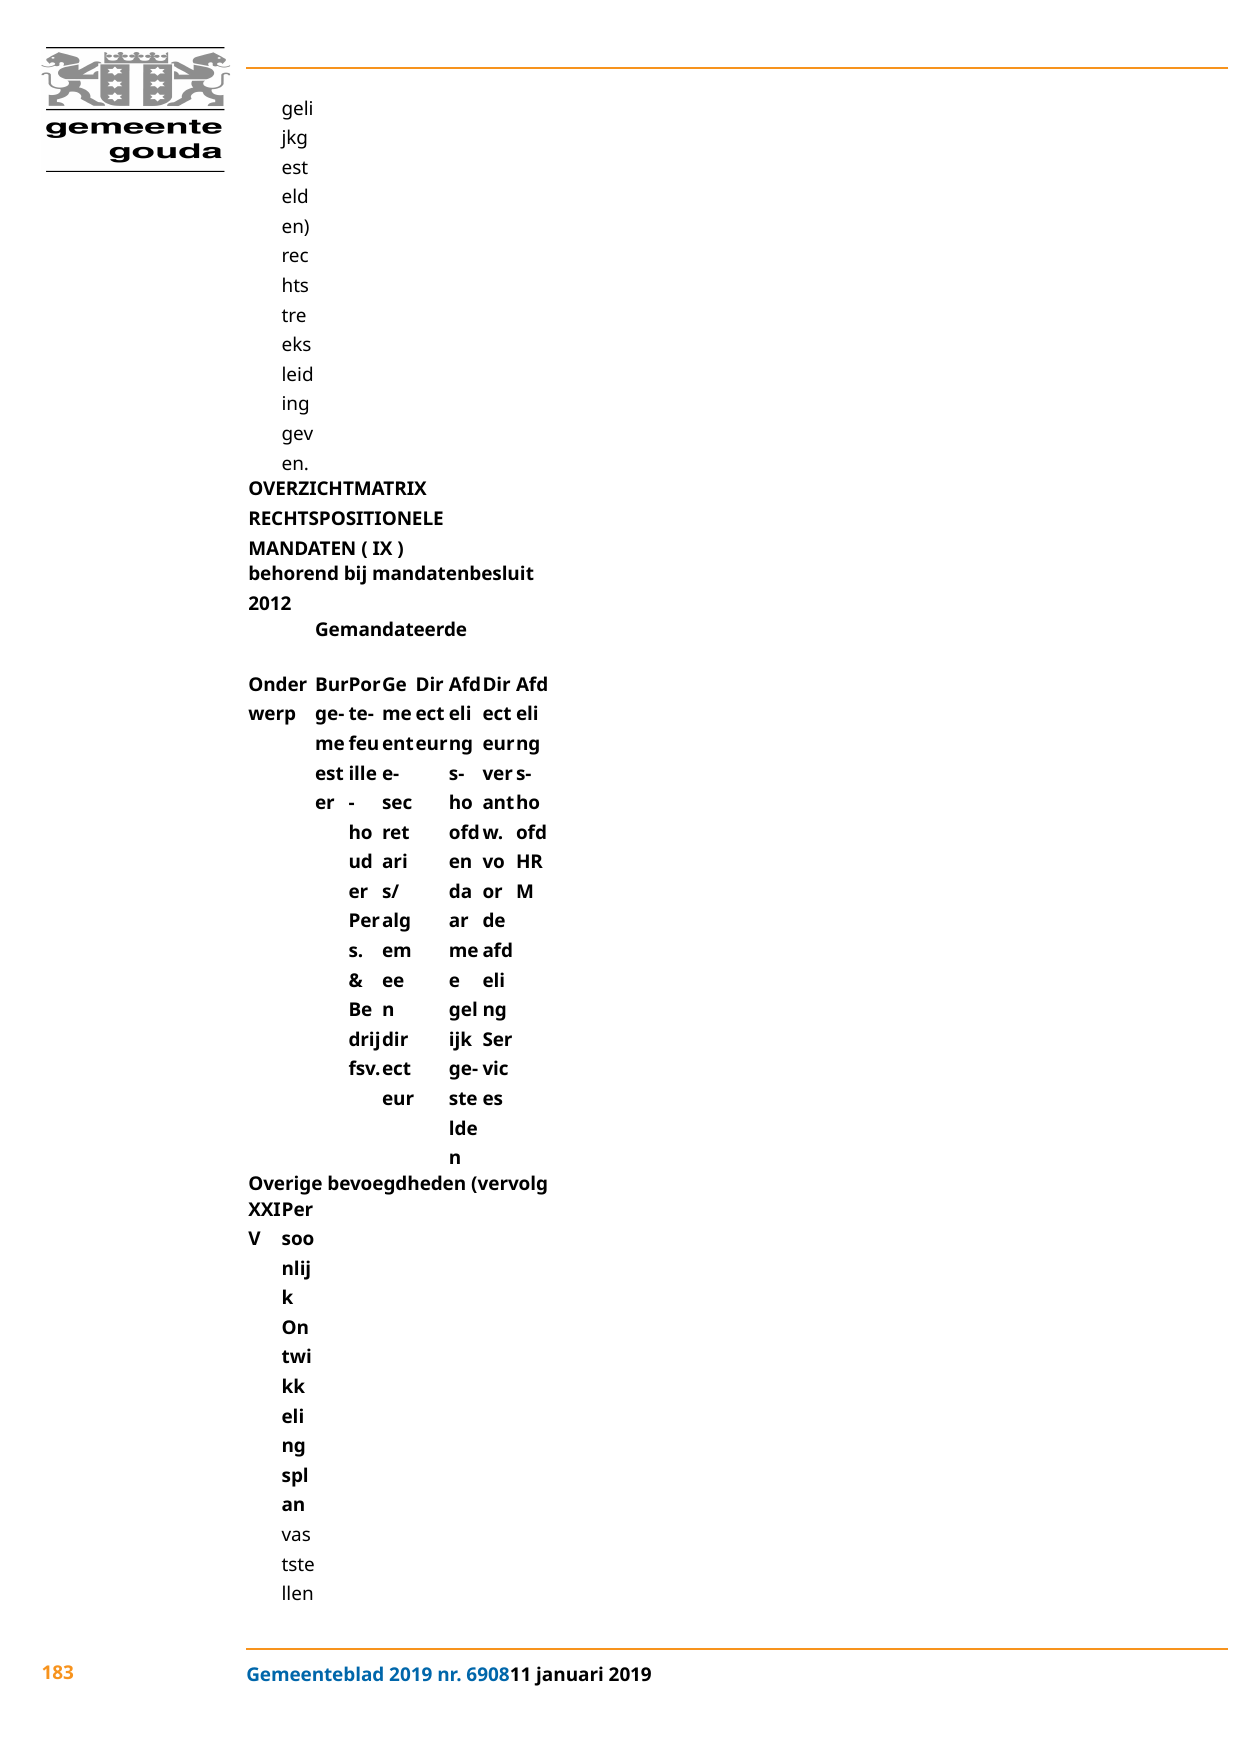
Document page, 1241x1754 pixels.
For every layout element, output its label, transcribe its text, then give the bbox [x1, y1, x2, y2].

table_cell [348, 95, 382, 476]
table_cell Afdelings- hoofd en daarmee gelijkge- stelden [449, 671, 482, 1170]
table_cell [382, 1196, 415, 1606]
table_cell Gemandateerde [315, 616, 549, 671]
table_cell Burge- meester [315, 671, 348, 1170]
table_cell [415, 1196, 449, 1606]
table_cell [382, 95, 415, 476]
table_cell [482, 1196, 516, 1606]
picture [41, 47, 231, 172]
table_cell [248, 616, 315, 671]
table_cell [315, 95, 348, 476]
table_cell Persoonlijk Ontwikkelingsplan vaststellen [281, 1196, 315, 1606]
table_cell [482, 95, 516, 476]
table_cell [449, 1196, 482, 1606]
table_cell gelijkgestelden) rechtstreeks leiding geven. [281, 95, 315, 476]
table_cell [516, 1196, 549, 1606]
table_cell Directeur verantw. voor de afdeling Services [482, 671, 516, 1170]
table_cell [449, 95, 482, 476]
table_cell XXIV [248, 1196, 281, 1606]
table_cell [315, 1196, 348, 1606]
table_cell Directeur [415, 671, 449, 1170]
table_cell Porte- feuille- houder Pers. & Bedrijfsv. [348, 671, 382, 1170]
table_cell [516, 95, 549, 476]
table_cell [415, 95, 449, 476]
table_cell Overige bevoegdheden (vervolg [248, 1170, 549, 1196]
table_cell [248, 95, 281, 476]
table_cell [348, 1196, 382, 1606]
table_cell OVERZICHTMATRIX RECHTSPOSITIONELE MANDATEN ( IX ) [248, 476, 549, 560]
table_cell behorend bij mandatenbesluit 2012 [248, 560, 549, 616]
table_cell Afdelings- hoofd HRM [516, 671, 549, 1170]
table_cell Onderwerp [248, 671, 315, 1170]
table_cell Gemeente- secretaris/ algemeen directeur [382, 671, 415, 1170]
